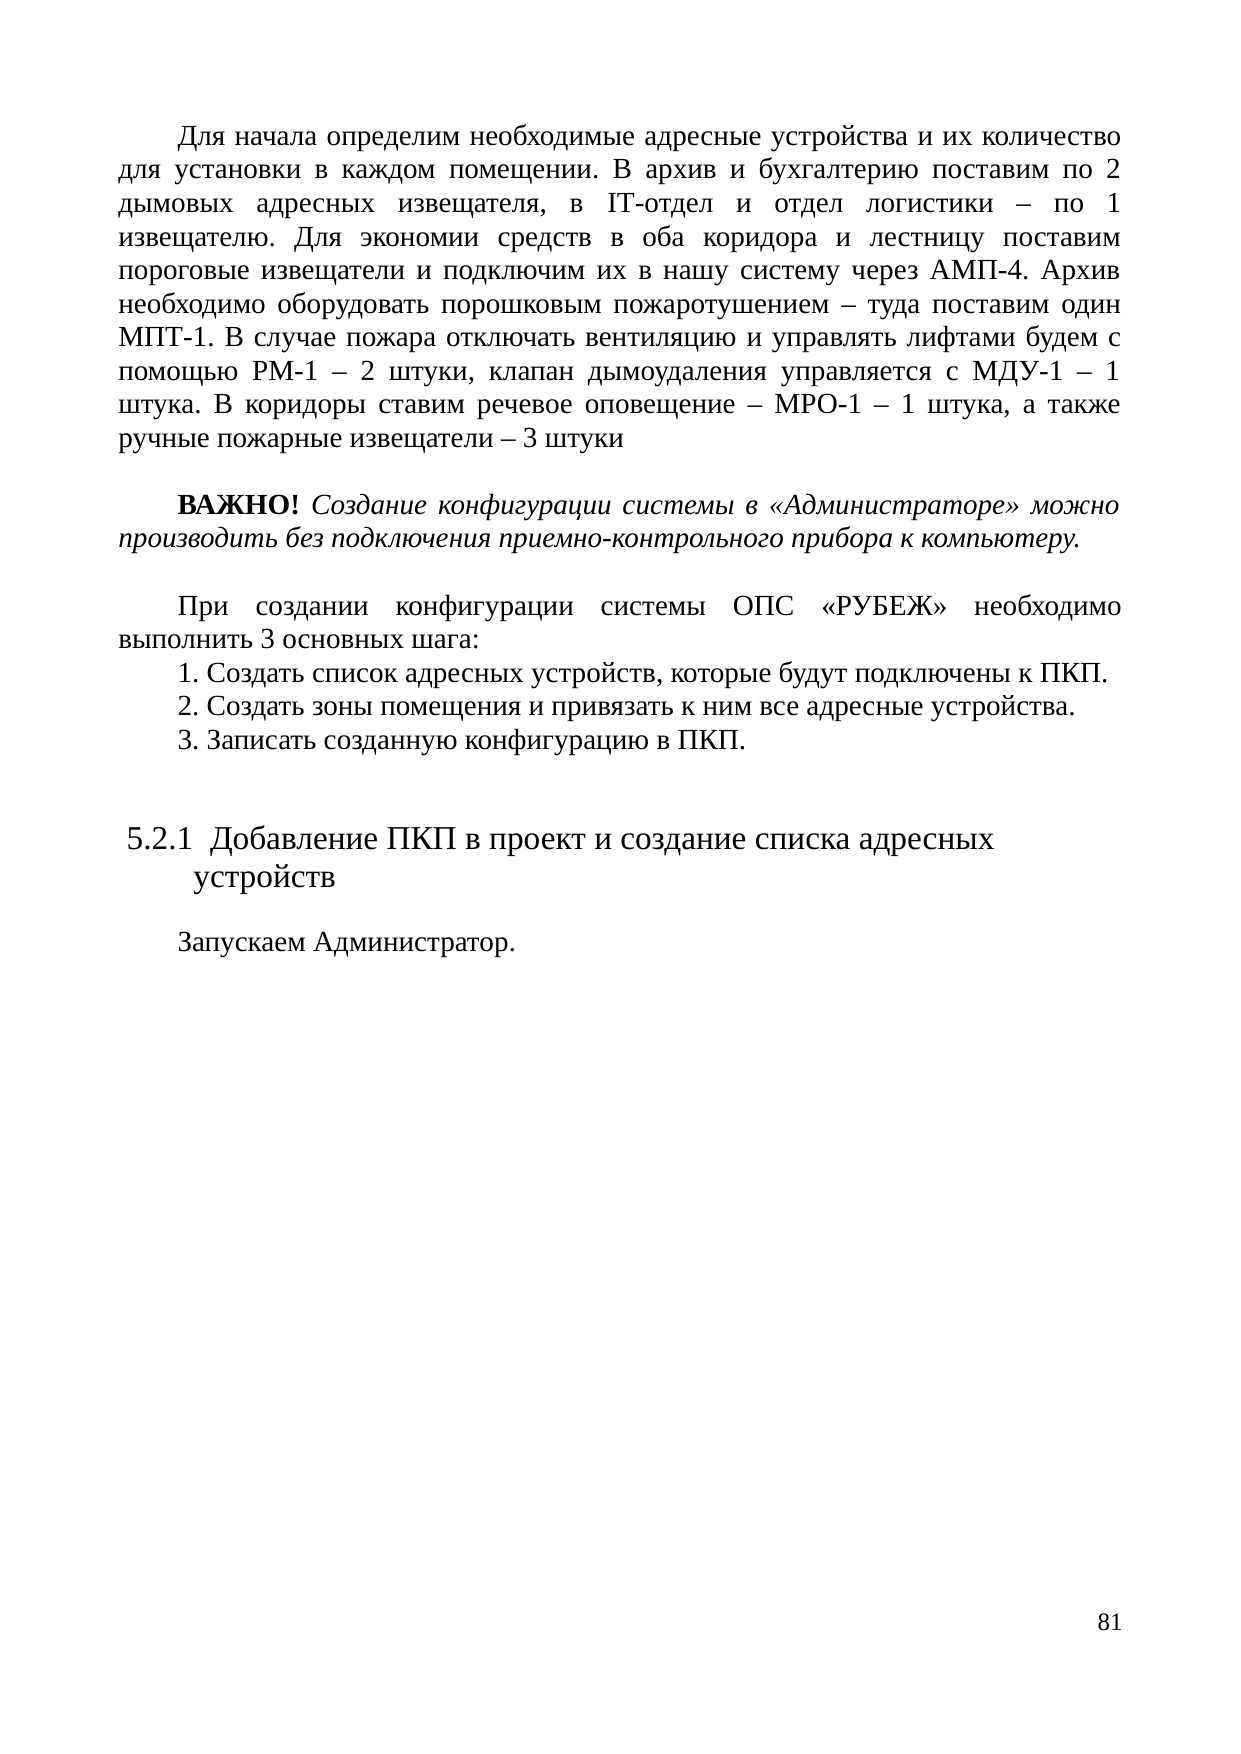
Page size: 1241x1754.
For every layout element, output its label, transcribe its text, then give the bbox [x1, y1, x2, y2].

subtitle Добавление ПКП в проект и создание списка адресных устройств [118, 818, 1122, 895]
text Для начала определим необходимые адресные устройства и их количество для установки в каждом помещении. В архив и бухгалтерию поставим по 2 дымовых адресных извещателя, в IT-отдел и отдел логистики – по 1 извещателю. Для экономии средств в оба коридора и лестницу поставим пороговые извещатели и подключим их в нашу систему через АМП-4. Архив необходимо оборудовать порошковым пожаротушением – туда поставим один МПТ-1. В случае пожара отключать вентиляцию и управлять лифтами будем с помощью РМ-1 – 2 штуки, клапан дымоудаления управляется с МДУ-1 – 1 штука. В коридоры ставим речевое оповещение – МРО-1 – 1 штука, а также ручные пожарные извещатели – 3 штуки [118, 118, 1122, 453]
text 1. Создать список адресных устройств, которые будут подключены к ПКП. [118, 655, 1122, 688]
text 3. Записать созданную конфигурацию в ПКП. [118, 722, 1122, 755]
text 2. Создать зоны помещения и привязать к ним все адресные устройства. [118, 688, 1122, 722]
text При создании конфигурации системы ОПС «РУБЕЖ» необходимо выполнить 3 основных шага: [118, 588, 1122, 655]
text Запускаем Администратор. [118, 924, 1122, 958]
text ВАЖНО! Создание конфигурации системы в «Администраторе» можно производить без подключения приемно-контрольного прибора к компьютеру. [118, 487, 1122, 554]
